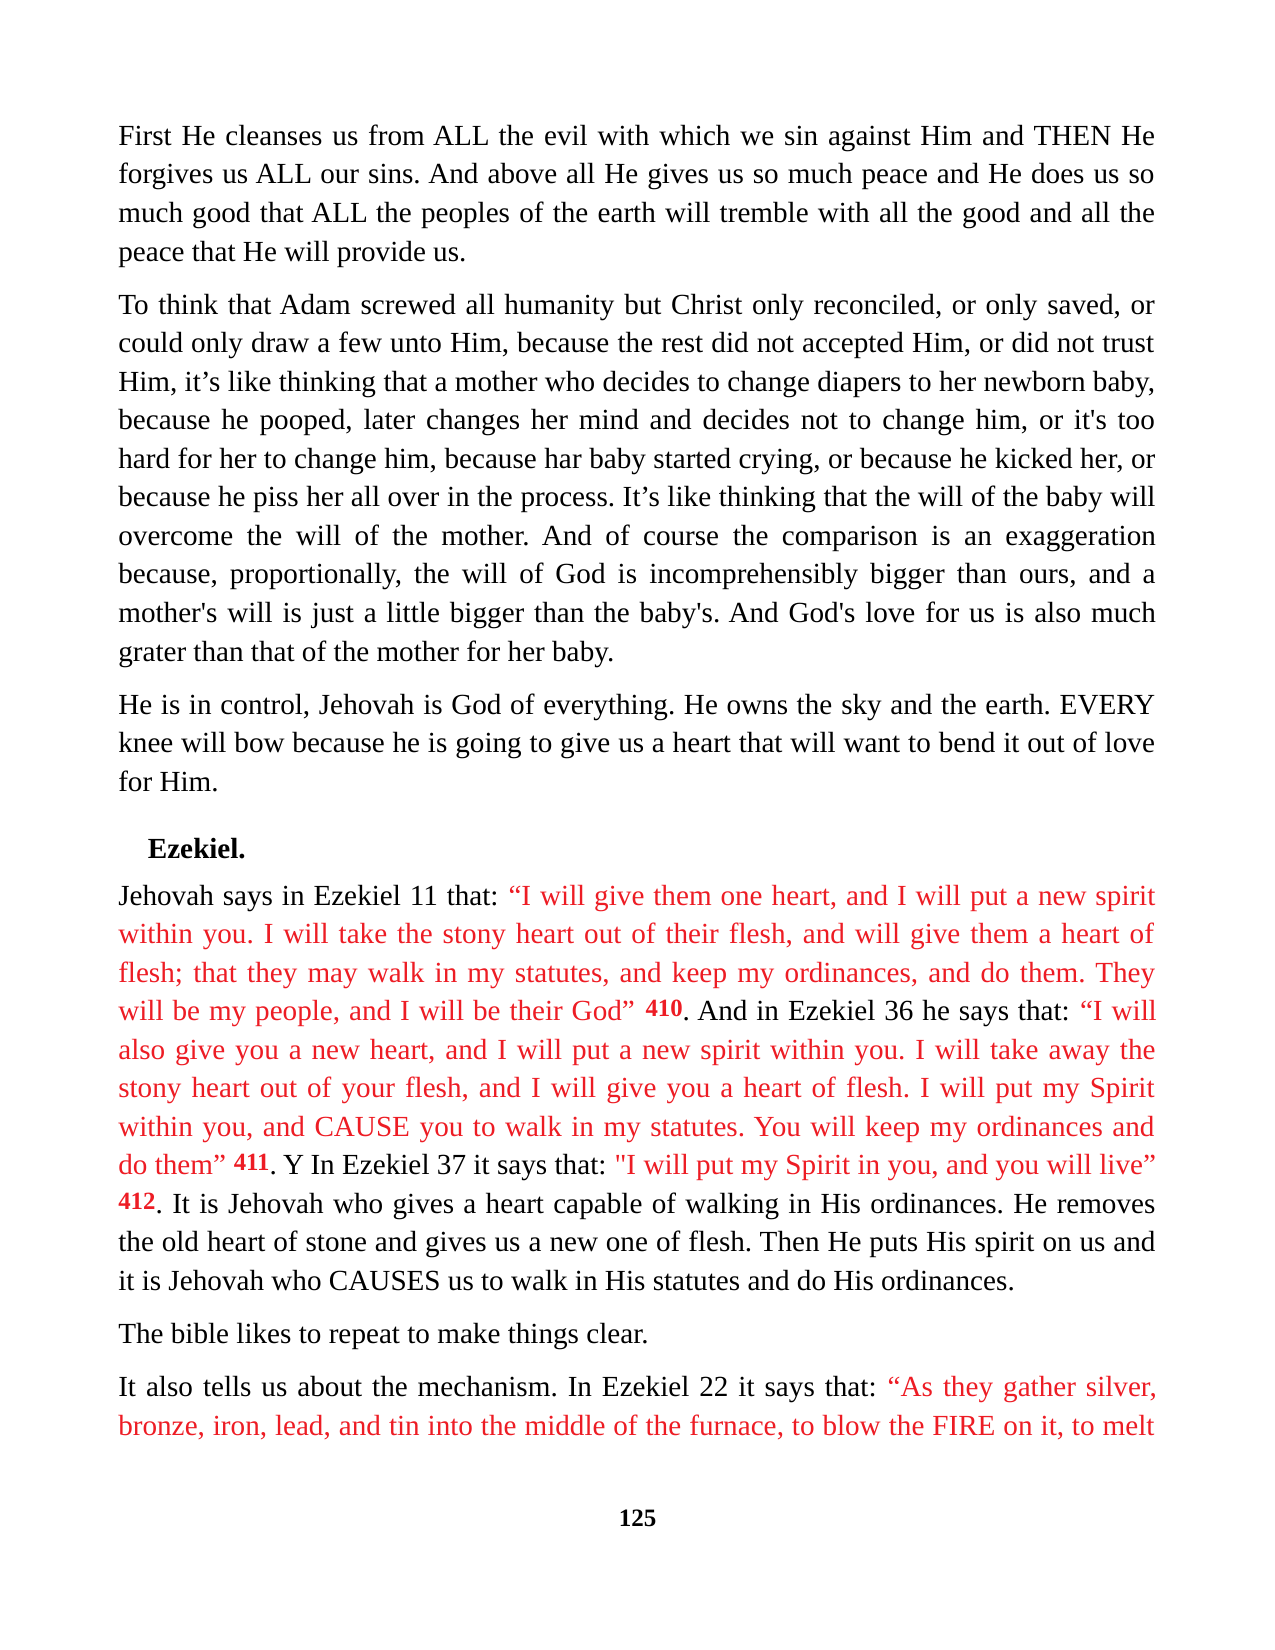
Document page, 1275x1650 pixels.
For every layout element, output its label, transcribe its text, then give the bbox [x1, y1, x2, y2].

text Jehovah says in Ezekiel 11 that: “I will give them one heart, and I will put a new spirit within you. I will take the stony heart out of their flesh, and will give them a heart of flesh; that they may walk in my statutes, and keep my ordinances, and do them. They will be my people, and I will be their God” . And in Ezekiel 36 he says that: “I will also give you a new heart, and I will put a new spirit within you. I will take away the stony heart out of your flesh, and I will give you a heart of flesh. I will put my Spirit within you, and CAUSE you to walk in my statutes. You will keep my ordinances and do them” . Y In Ezekiel 37 it says that: "I will put my Spirit in you, and you will live” . It is Jehovah who gives a heart capable of walking in His ordinances. He removes the old heart of stone and gives us a new one of flesh. Then He puts His spirit on us and it is Jehovah who CAUSES us to walk in His statutes and do His ordinances. [118, 878, 1157, 1297]
subtitle Ezekiel. [148, 832, 1157, 865]
text First He cleanses us from ALL the evil with which we sin against Him and THEN He forgives us ALL our sins. And above all He gives us so much peace and He does us so much good that ALL the peoples of the earth will tremble with all the good and all the peace that He will provide us. [118, 118, 1157, 267]
text To think that Adam screwed all humanity but Christ only reconciled, or only saved, or could only draw a few unto Him, because the rest did not accepted Him, or did not trust Him, it’s like thinking that a mother who decides to change diapers to her newborn baby, because he pooped, later changes her mind and decides not to change him, or it's too hard for her to change him, because har baby started crying, or because he kicked her, or because he piss her all over in the process. It’s like thinking that the will of the baby will overcome the will of the mother. And of course the comparison is an exaggeration because, proportionally, the will of God is incomprehensibly bigger than ours, and a mother's will is just a little bigger than the baby's. And God's love for us is also much grater than that of the mother for her baby. [118, 287, 1157, 667]
text The bible likes to repeat to make things clear. [118, 1316, 1157, 1350]
text He is in control, Jehovah is God of everything. He owns the sky and the earth. EVERY knee will bow because he is going to give us a heart that will want to bend it out of love for Him. [118, 687, 1157, 797]
text It also tells us about the mechanism. In Ezekiel 22 it says that: “As they gather silver, bronze, iron, lead, and tin into the middle of the furnace, to blow the FIRE on it, to melt [118, 1369, 1157, 1441]
